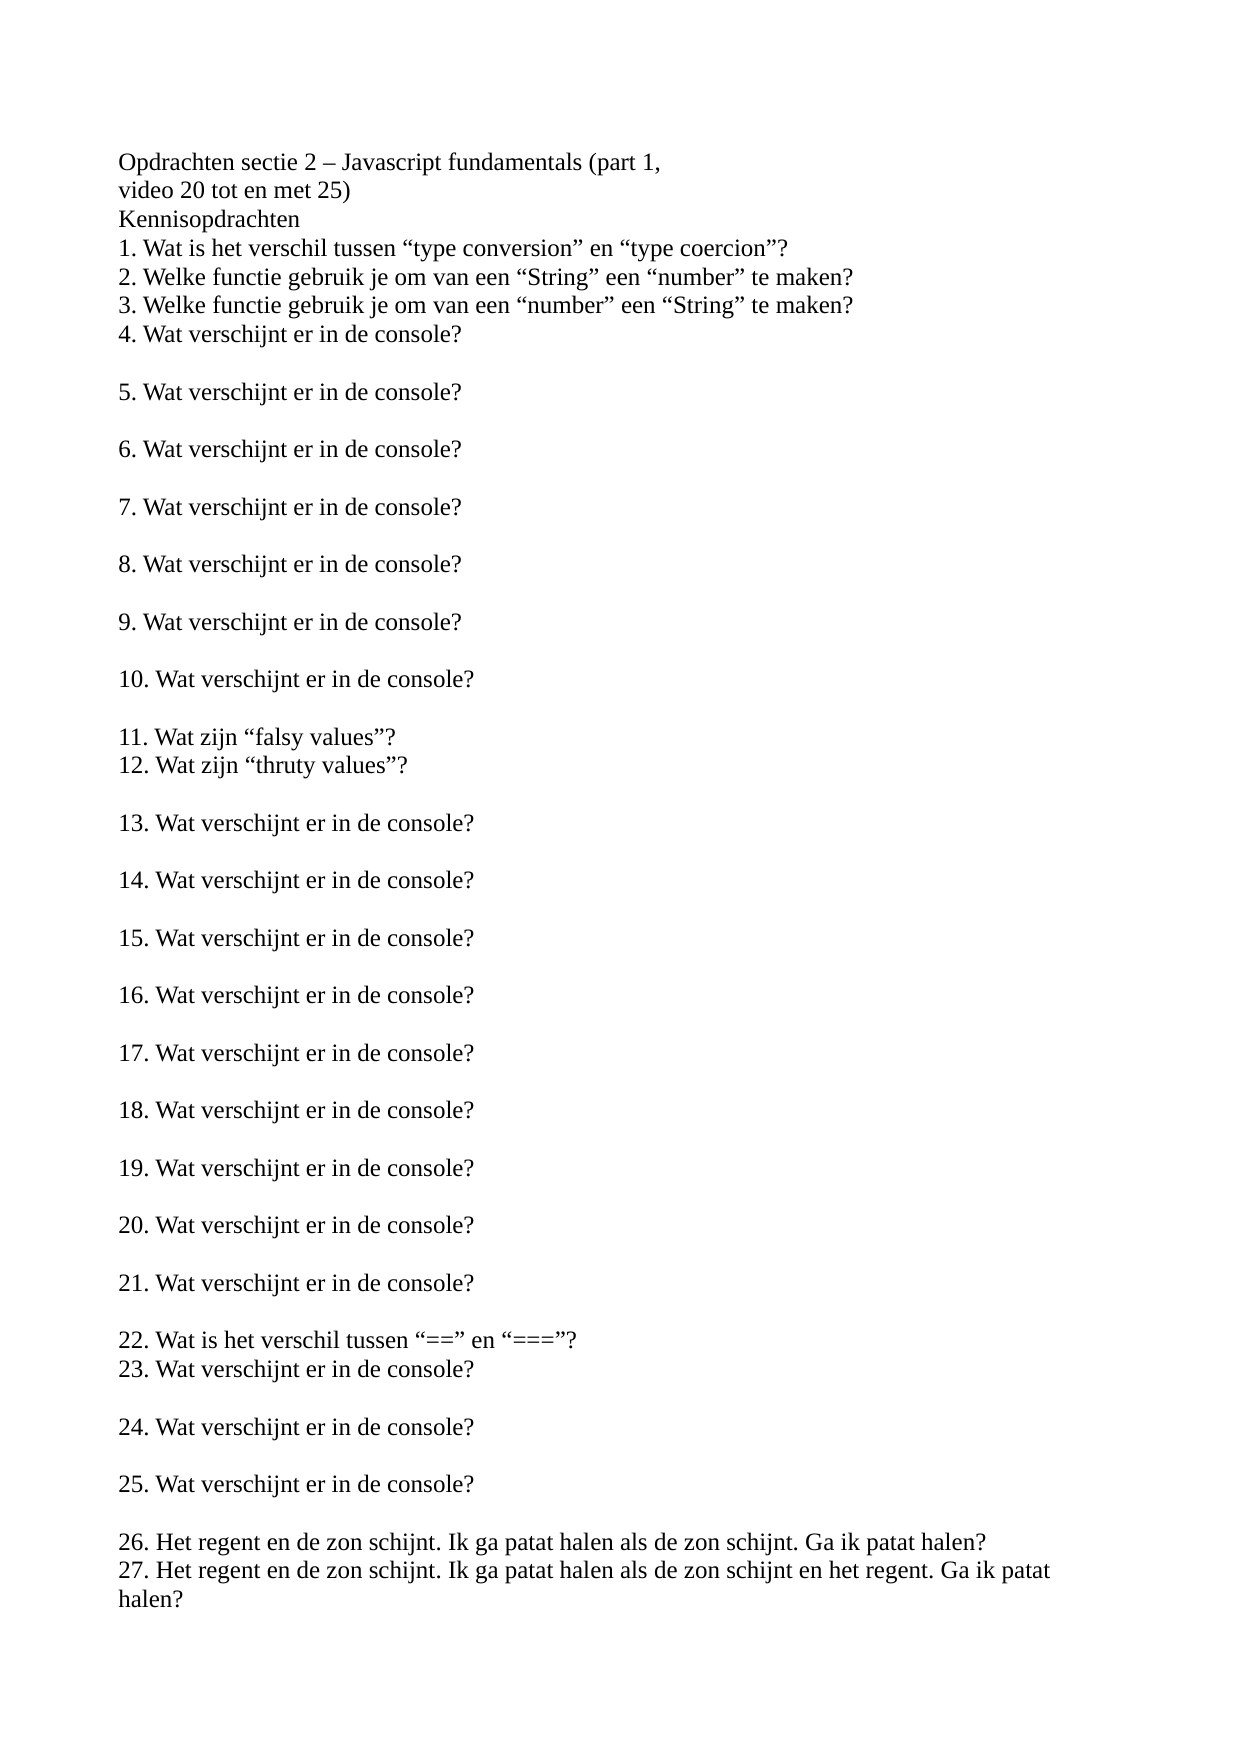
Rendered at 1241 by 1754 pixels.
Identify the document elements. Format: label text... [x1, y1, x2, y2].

text 10. Wat verschijnt er in de console? [118, 664, 1122, 693]
text 22. Wat is het verschil tussen “==” en “===”? [118, 1326, 1122, 1354]
text 27. Het regent en de zon schijnt. Ik ga patat halen als de zon schijnt en het regent. Ga ik patat [118, 1556, 1122, 1584]
text 7. Wat verschijnt er in de console? [118, 492, 1122, 521]
text 4. Wat verschijnt er in de console? [118, 319, 1122, 348]
text 19. Wat verschijnt er in de console? [118, 1153, 1122, 1182]
text 23. Wat verschijnt er in de console? [118, 1354, 1122, 1383]
text Kennisopdrachten [118, 204, 1122, 233]
text 8. Wat verschijnt er in de console? [118, 549, 1122, 578]
text 24. Wat verschijnt er in de console? [118, 1412, 1122, 1441]
text 1. Wat is het verschil tussen “type conversion” en “type coercion”? [118, 233, 1122, 262]
text 16. Wat verschijnt er in de console? [118, 981, 1122, 1009]
text 9. Wat verschijnt er in de console? [118, 607, 1122, 636]
text 15. Wat verschijnt er in de console? [118, 923, 1122, 952]
text 25. Wat verschijnt er in de console? [118, 1469, 1122, 1498]
text 13. Wat verschijnt er in de console? [118, 808, 1122, 837]
text 6. Wat verschijnt er in de console? [118, 434, 1122, 463]
text halen? [118, 1584, 1122, 1613]
text 14. Wat verschijnt er in de console? [118, 866, 1122, 894]
text 12. Wat zijn “thruty values”? [118, 751, 1122, 779]
text 3. Welke functie gebruik je om van een “number” een “String” te maken? [118, 291, 1122, 319]
text Opdrachten sectie 2 – Javascript fundamentals (part 1, [118, 147, 1122, 176]
text 11. Wat zijn “falsy values”? [118, 722, 1122, 751]
text 2. Welke functie gebruik je om van een “String” een “number” te maken? [118, 262, 1122, 291]
text 21. Wat verschijnt er in de console? [118, 1268, 1122, 1297]
text 17. Wat verschijnt er in de console? [118, 1038, 1122, 1067]
text 20. Wat verschijnt er in de console? [118, 1211, 1122, 1239]
text 5. Wat verschijnt er in de console? [118, 377, 1122, 406]
text video 20 tot en met 25) [118, 176, 1122, 204]
text 26. Het regent en de zon schijnt. Ik ga patat halen als de zon schijnt. Ga ik patat halen? [118, 1527, 1122, 1556]
text 18. Wat verschijnt er in de console? [118, 1096, 1122, 1124]
